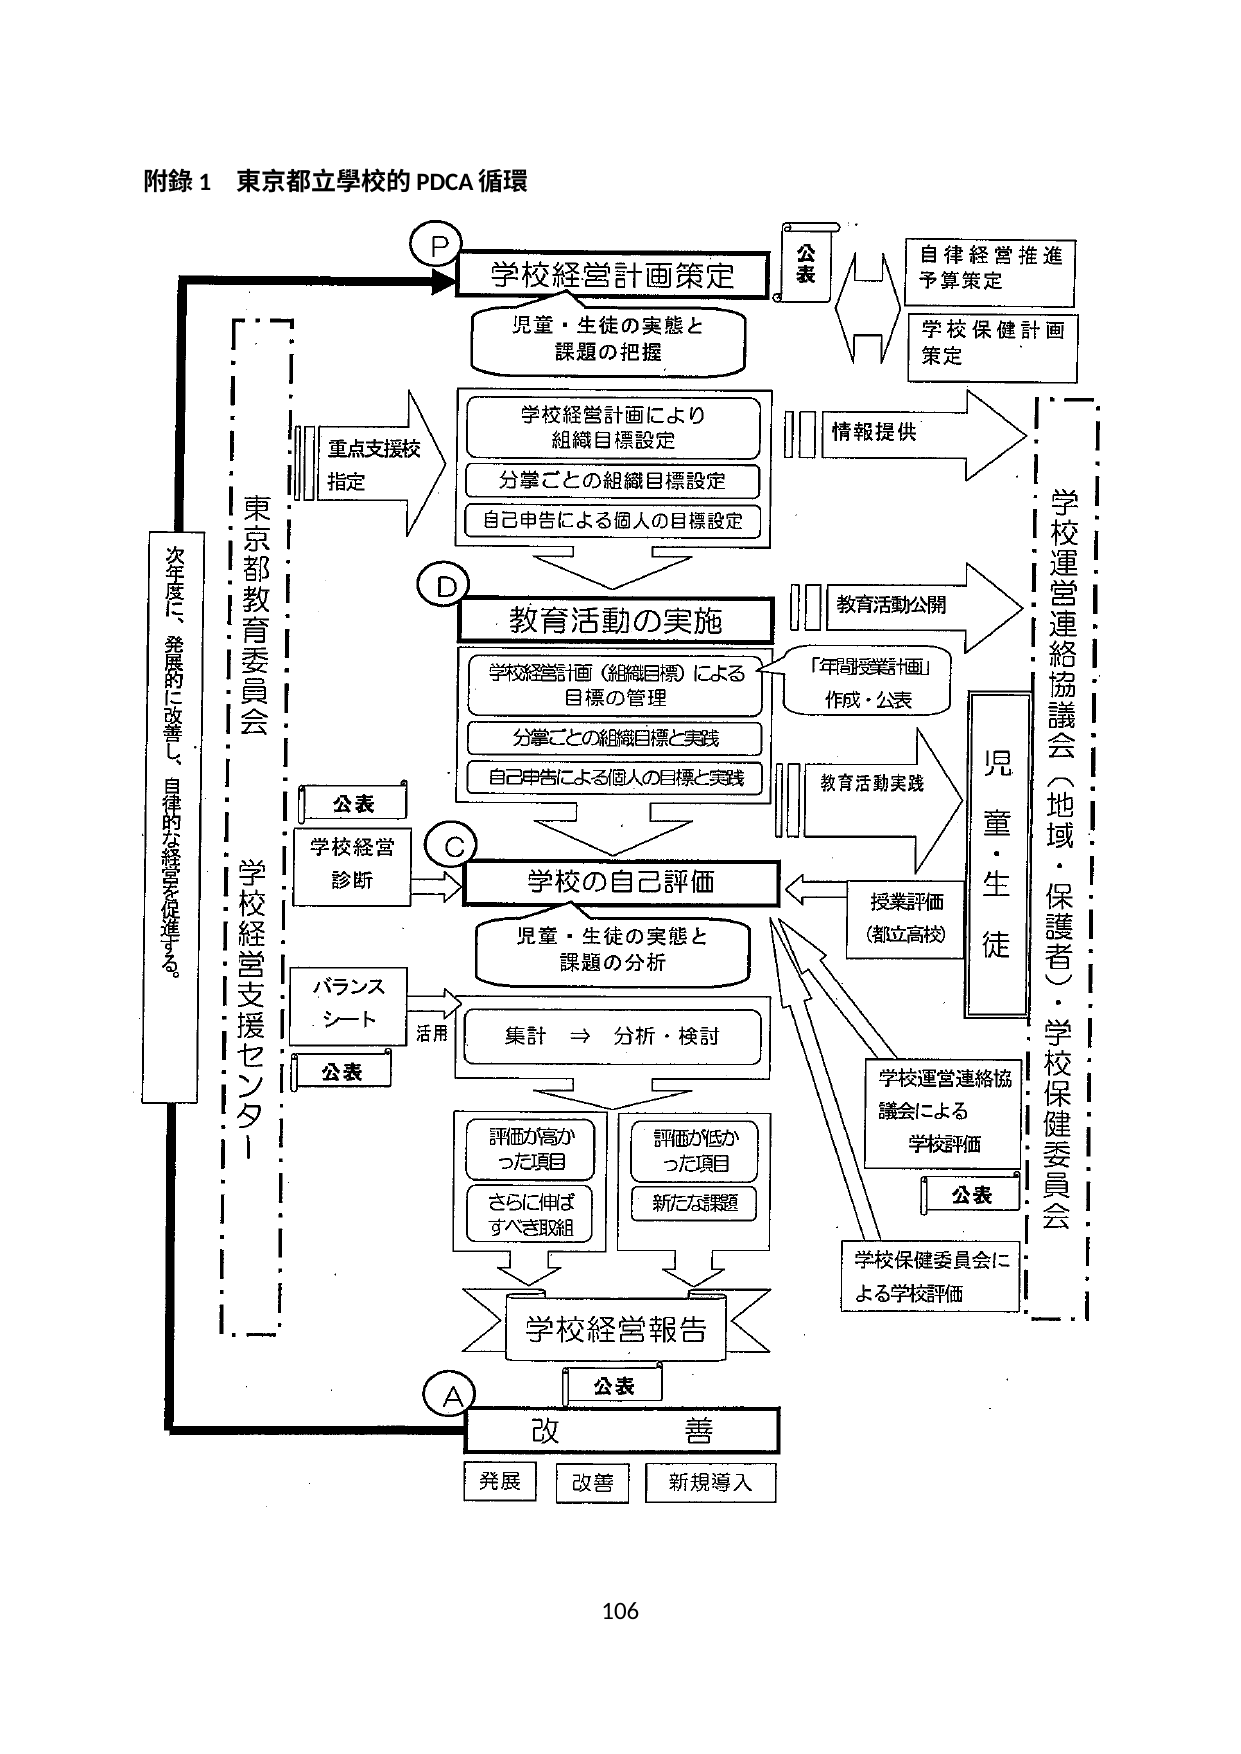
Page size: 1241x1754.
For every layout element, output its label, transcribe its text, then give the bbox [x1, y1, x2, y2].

text 附錄1 東京都立學校的PDCA循環 [143, 161, 1053, 197]
